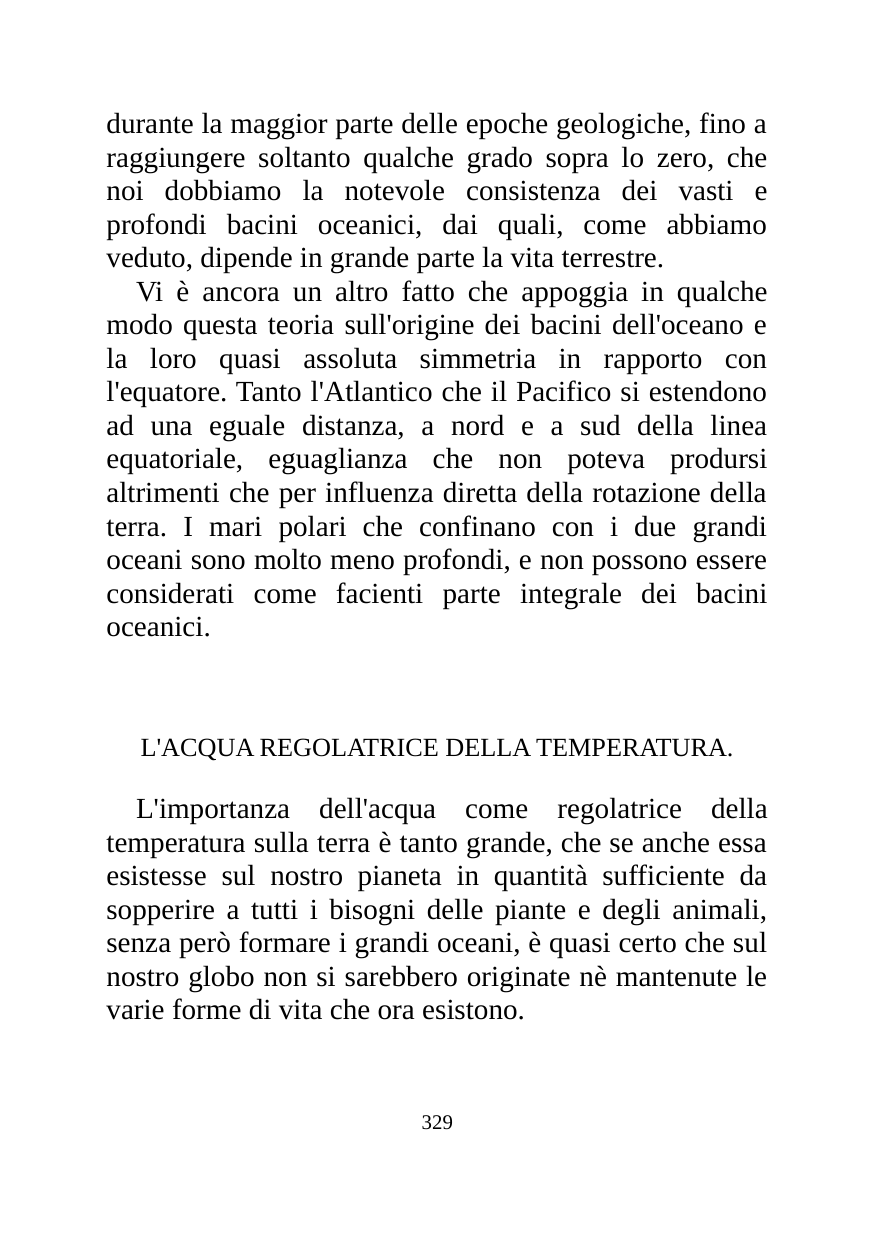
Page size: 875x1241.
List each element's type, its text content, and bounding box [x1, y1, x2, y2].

subtitle L'ACQUA REGOLATRICE DELLA TEMPERATURA. [106, 731, 768, 762]
text Vi è ancora un altro fatto che appoggia in qualche modo questa teoria sull'origine dei bacini dell'oceano e la loro quasi assoluta simmetria in rapporto con l'equatore. Tanto l'Atlantico che il Pacifico si estendono ad una eguale distanza, a nord e a sud della linea equatoriale, eguaglianza che non poteva prodursi altrimenti che per influenza diretta della rotazione della terra. I mari polari che confinano con i due grandi oceani sono molto meno profondi, e non possono essere considerati come facienti parte integrale dei bacini oceanici. [106, 274, 768, 643]
text durante la maggior parte delle epoche geologiche, fino a raggiungere soltanto qualche grado sopra lo zero, che noi dobbiamo la notevole consistenza dei vasti e profondi bacini oceanici, dai quali, come abbiamo veduto, dipende in grande parte la vita terrestre. [106, 106, 768, 274]
text L'importanza dell'acqua come regolatrice della temperatura sulla terra è tanto grande, che se anche essa esistesse sul nostro pianeta in quantità sufficiente da sopperire a tutti i bisogni delle piante e degli animali, senza però formare i grandi oceani, è quasi certo che sul nostro globo non si sarebbero originate nè mantenute le varie forme di vita che ora esistono. [106, 791, 768, 1026]
